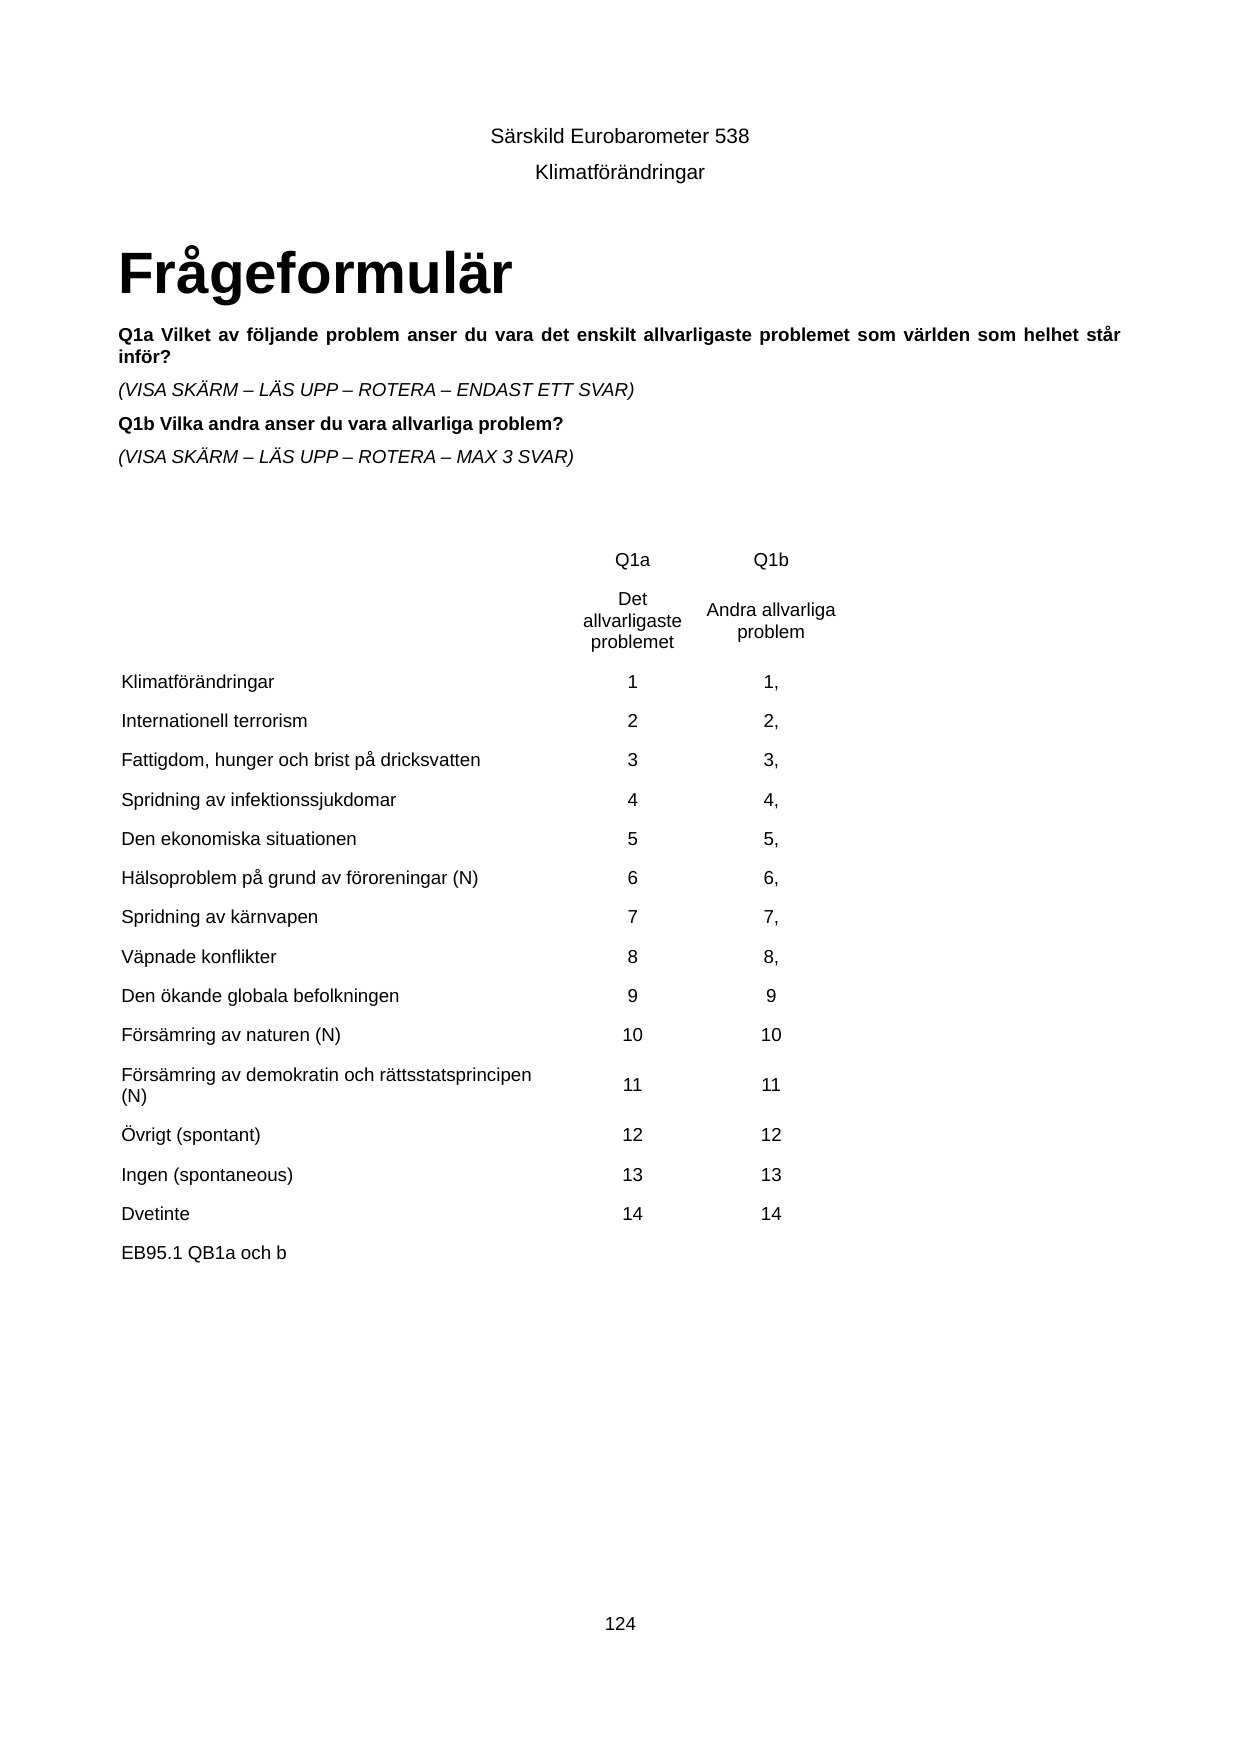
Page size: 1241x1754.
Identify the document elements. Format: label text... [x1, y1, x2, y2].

table_cell 9 [563, 976, 702, 1015]
table_cell Internationell terrorism [118, 701, 563, 740]
table_cell 8, [702, 937, 840, 976]
table_header [118, 540, 563, 579]
table_cell 13 [563, 1155, 702, 1194]
table_cell Klimatförändringar [118, 662, 563, 701]
table_cell Spridning av infektionssjukdomar [118, 780, 563, 819]
table_cell Försämring av naturen (N) [118, 1015, 563, 1054]
table_cell Spridning av kärnvapen [118, 898, 563, 937]
table_cell Ingen (spontaneous) [118, 1155, 563, 1194]
table_cell 6, [702, 858, 840, 897]
table_cell 9 [702, 976, 840, 1015]
table_cell 1 [563, 662, 702, 701]
table_cell 14 [563, 1194, 702, 1233]
table_cell 11 [702, 1055, 840, 1115]
table_header Q1b [702, 540, 840, 579]
table_cell 7, [702, 898, 840, 937]
table_cell Fattigdom, hunger och brist på dricksvatten [118, 740, 563, 779]
table_cell Dvetinte [118, 1194, 563, 1233]
table_cell [702, 1233, 840, 1272]
table_cell 1, [702, 662, 840, 701]
table_cell 6 [563, 858, 702, 897]
table_cell 11 [563, 1055, 702, 1115]
text Q1b Vilka andra anser du vara allvarliga problem? [118, 412, 1122, 434]
table_cell 13 [702, 1155, 840, 1194]
table_cell 3 [563, 740, 702, 779]
table_cell 14 [702, 1194, 840, 1233]
table_cell [563, 1233, 702, 1272]
table_cell 2, [702, 701, 840, 740]
table_cell 10 [563, 1015, 702, 1054]
table_cell Övrigt (spontant) [118, 1115, 563, 1154]
table_cell EB95.1 QB1a och b [118, 1233, 563, 1272]
table_cell 10 [702, 1015, 840, 1054]
table_cell 12 [702, 1115, 840, 1154]
table_cell Hälsoproblem på grund av föroreningar (N) [118, 858, 563, 897]
table_cell 7 [563, 898, 702, 937]
table_cell 5, [702, 819, 840, 858]
text Q1a Vilket av följande problem anser du vara det enskilt allvarligaste problemet som världen som helhet står inför? [118, 324, 1122, 367]
table_cell 5 [563, 819, 702, 858]
table_cell Väpnade konflikter [118, 937, 563, 976]
table_cell 8 [563, 937, 702, 976]
subtitle Frågeformulär [118, 238, 1122, 305]
table_cell 4 [563, 780, 702, 819]
table_cell 2 [563, 701, 702, 740]
table_cell Det allvarligaste problemet [563, 579, 702, 662]
table_cell 3, [702, 740, 840, 779]
table_cell Andra allvarliga problem [702, 579, 840, 662]
table_cell Den ekonomiska situationen [118, 819, 563, 858]
table_cell Den ökande globala befolkningen [118, 976, 563, 1015]
text (VISA SKÄRM – LÄS UPP – ROTERA – ENDAST ETT SVAR) [118, 379, 1122, 400]
table_cell [118, 579, 563, 662]
table_cell 4, [702, 780, 840, 819]
table_header Q1a [563, 540, 702, 579]
table_cell Försämring av demokratin och rättsstatsprincipen (N) [118, 1055, 563, 1115]
table_cell 12 [563, 1115, 702, 1154]
text (VISA SKÄRM – LÄS UPP – ROTERA – MAX 3 SVAR) [118, 446, 1122, 467]
